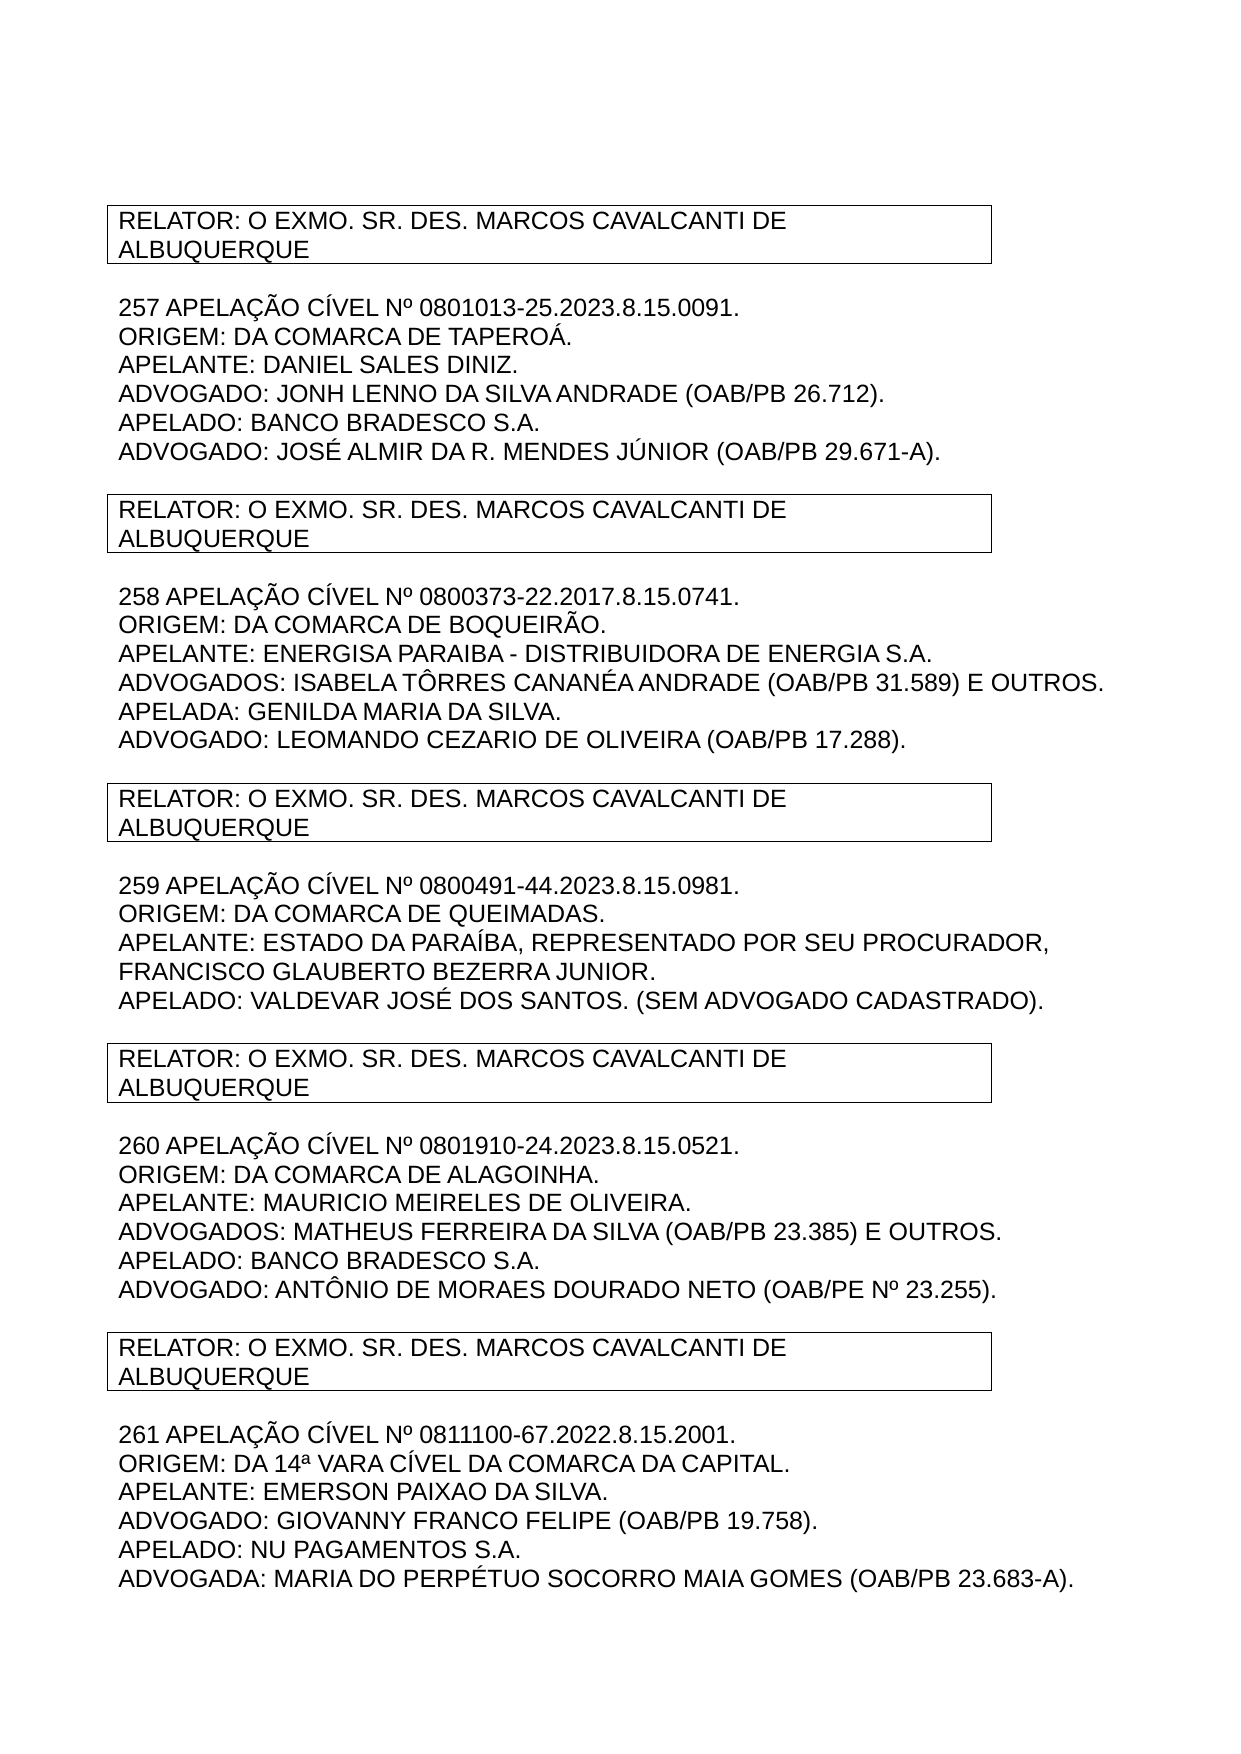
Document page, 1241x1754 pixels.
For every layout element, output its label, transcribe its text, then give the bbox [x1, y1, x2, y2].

text ADVOGADOS: MATHEUS FERREIRA DA SILVA (OAB/PB 23.385) E OUTROS. [118, 1217, 1122, 1246]
text APELANTE: ESTADO DA PARAÍBA, REPRESENTADO POR SEU PROCURADOR, FRANCISCO GLAUBERTO BEZERRA JUNIOR. [118, 928, 1122, 986]
text APELANTE: DANIEL SALES DINIZ. [118, 350, 1122, 379]
table_header RELATOR: O EXMO. SR. DES. MARCOS CAVALCANTI DE ALBUQUERQUE [108, 1044, 991, 1101]
text APELADA: GENILDA MARIA DA SILVA. [118, 697, 1122, 726]
text ORIGEM: DA COMARCA DE BOQUEIRÃO. [118, 611, 1122, 639]
text 257 APELAÇÃO CÍVEL Nº 0801013-25.2023.8.15.0091. [118, 293, 1122, 322]
text 260 APELAÇÃO CÍVEL Nº 0801910-24.2023.8.15.0521. [118, 1131, 1122, 1160]
text ADVOGADA: MARIA DO PERPÉTUO SOCORRO MAIA GOMES (OAB/PB 23.683-A). [118, 1564, 1122, 1592]
text ADVOGADO: JOSÉ ALMIR DA R. MENDES JÚNIOR (OAB/PB 29.671-A). [118, 437, 1122, 465]
text APELADO: BANCO BRADESCO S.A. [118, 1246, 1122, 1275]
text 259 APELAÇÃO CÍVEL Nº 0800491-44.2023.8.15.0981. [118, 871, 1122, 899]
text APELADO: BANCO BRADESCO S.A. [118, 408, 1122, 437]
text ADVOGADO: LEOMANDO CEZARIO DE OLIVEIRA (OAB/PB 17.288). [118, 726, 1122, 754]
table_header RELATOR: O EXMO. SR. DES. MARCOS CAVALCANTI DE ALBUQUERQUE [108, 784, 991, 841]
text ORIGEM: DA 14ª VARA CÍVEL DA COMARCA DA CAPITAL. [118, 1449, 1122, 1477]
table_header RELATOR: O EXMO. SR. DES. MARCOS CAVALCANTI DE ALBUQUERQUE [108, 495, 991, 552]
text ORIGEM: DA COMARCA DE ALAGOINHA. [118, 1160, 1122, 1188]
table_header RELATOR: O EXMO. SR. DES. MARCOS CAVALCANTI DE ALBUQUERQUE [108, 1333, 991, 1390]
text ADVOGADO: JONH LENNO DA SILVA ANDRADE (OAB/PB 26.712). [118, 379, 1122, 408]
text ADVOGADO: ANTÔNIO DE MORAES DOURADO NETO (OAB/PE Nº 23.255). [118, 1275, 1122, 1303]
text APELADO: VALDEVAR JOSÉ DOS SANTOS. (SEM ADVOGADO CADASTRADO). [118, 986, 1122, 1014]
text ADVOGADO: GIOVANNY FRANCO FELIPE (OAB/PB 19.758). [118, 1506, 1122, 1535]
text 258 APELAÇÃO CÍVEL Nº 0800373-22.2017.8.15.0741. [118, 582, 1122, 611]
text APELANTE: ENERGISA PARAIBA - DISTRIBUIDORA DE ENERGIA S.A. [118, 639, 1122, 668]
text APELADO: NU PAGAMENTOS S.A. [118, 1535, 1122, 1564]
text ADVOGADOS: ISABELA TÔRRES CANANÉA ANDRADE (OAB/PB 31.589) E OUTROS. [118, 668, 1122, 697]
text 261 APELAÇÃO CÍVEL Nº 0811100-67.2022.8.15.2001. [118, 1420, 1122, 1449]
text ORIGEM: DA COMARCA DE TAPEROÁ. [118, 322, 1122, 350]
table_header RELATOR: O EXMO. SR. DES. MARCOS CAVALCANTI DE ALBUQUERQUE [108, 206, 991, 263]
text APELANTE: EMERSON PAIXAO DA SILVA. [118, 1477, 1122, 1506]
text ORIGEM: DA COMARCA DE QUEIMADAS. [118, 899, 1122, 928]
text APELANTE: MAURICIO MEIRELES DE OLIVEIRA. [118, 1188, 1122, 1217]
